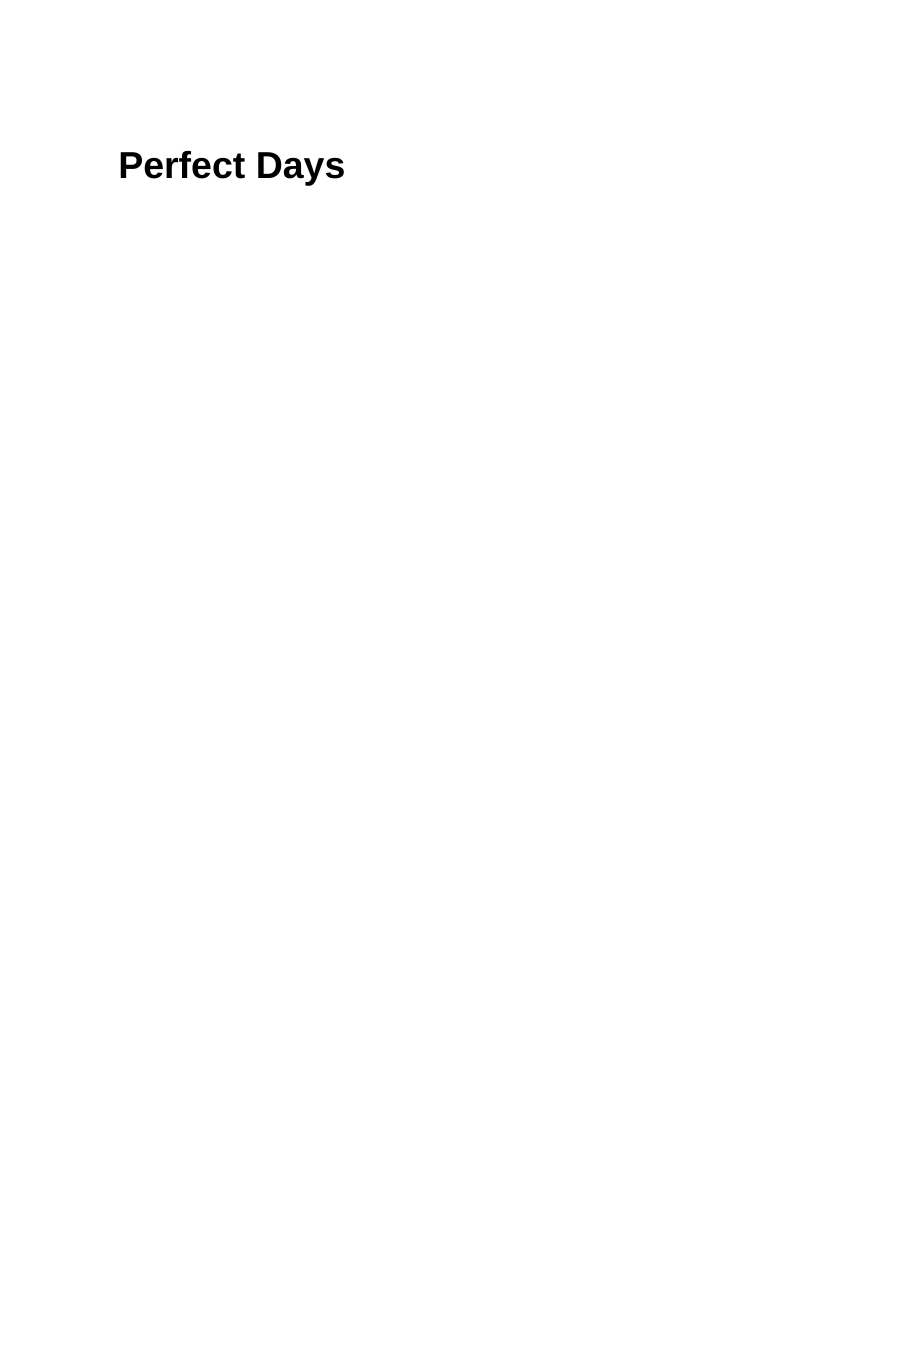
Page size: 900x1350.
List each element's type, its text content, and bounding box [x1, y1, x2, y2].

subtitle Perfect Days [118, 143, 782, 186]
